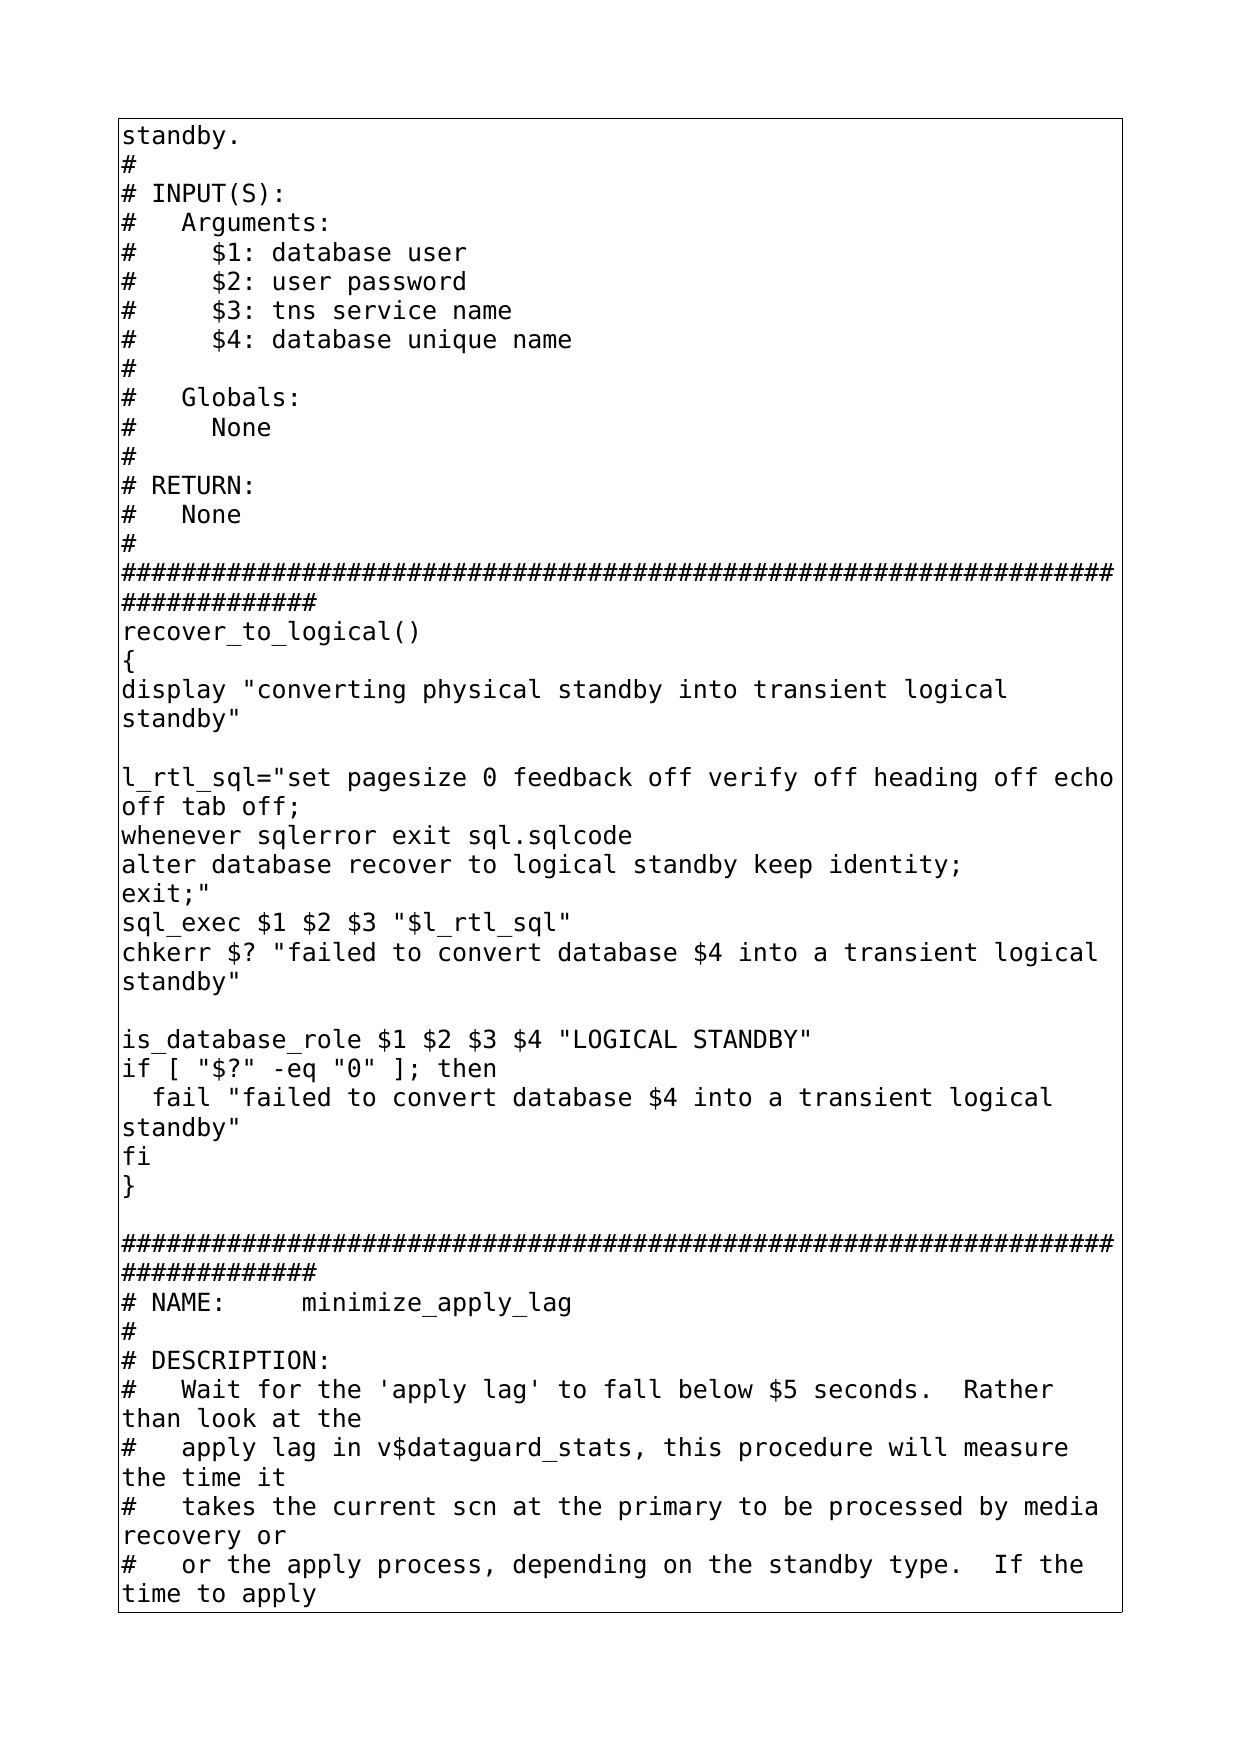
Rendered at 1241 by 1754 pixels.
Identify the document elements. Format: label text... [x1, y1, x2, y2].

table_header standby. # # INPUT(S): # Arguments: # $1: database user # $2: user password # $3: tns service name # $4: database unique name # # Globals: # None # # RETURN: # None # ############################################################################### recover_to_logical() { display "converting physical standby into transient logical standby" l_rtl_sql="set pagesize 0 feedback off verify off heading off echo off tab off; whenever sqlerror exit sql.sqlcode alter database recover to logical standby keep identity; exit;" sql_exec $1 $2 $3 "$l_rtl_sql" chkerr $? "failed to convert database $4 into a transient logical standby" is_database_role $1 $2 $3 $4 "LOGICAL STANDBY" if [ "$?" -eq "0" ]; then fail "failed to convert database $4 into a transient logical standby" fi } ############################################################################### # NAME: minimize_apply_lag # # DESCRIPTION: # Wait for the 'apply lag' to fall below $5 seconds. Rather than look at the # apply lag in v$dataguard_stats, this procedure will measure the time it # takes the current scn at the primary to be processed by media recovery or # or the apply process, depending on the standby type. If the time to apply [119, 119, 1122, 1612]
